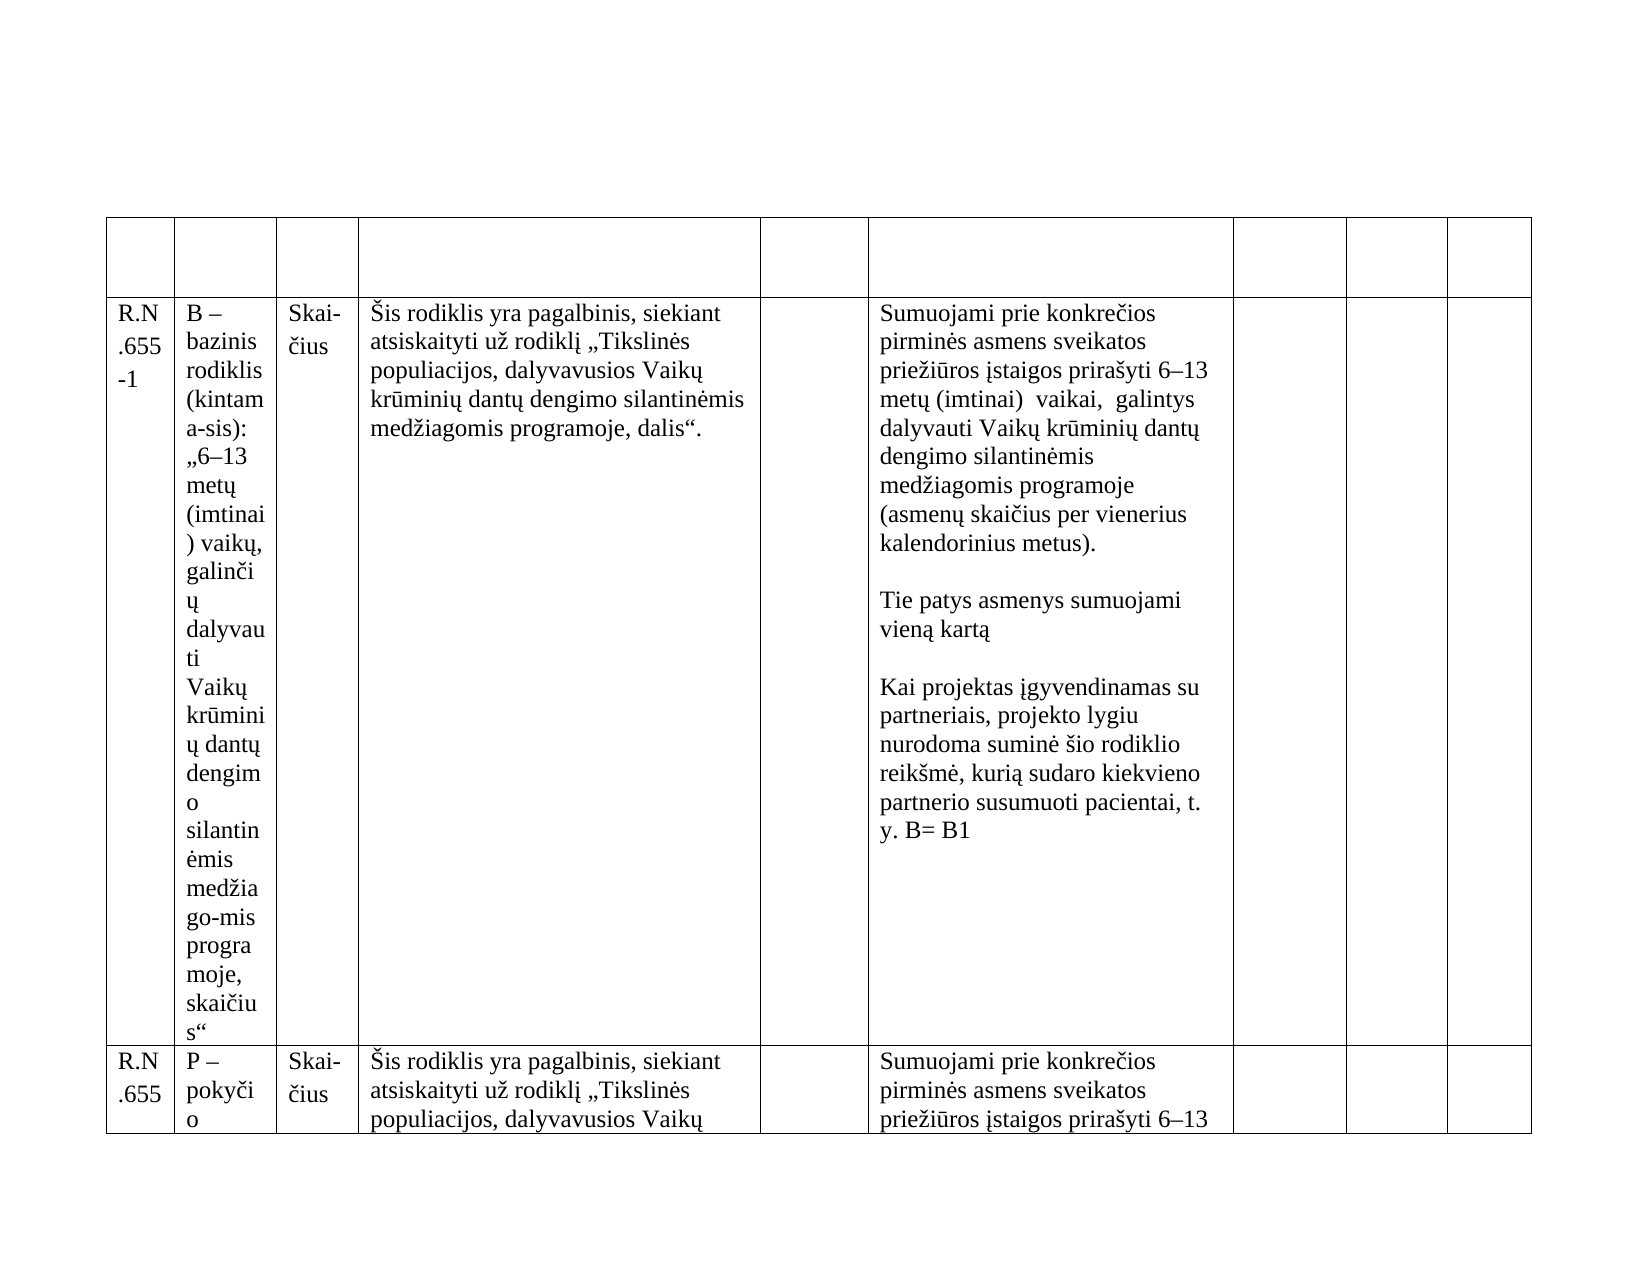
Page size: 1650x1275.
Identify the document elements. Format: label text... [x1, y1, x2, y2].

table_cell [107, 218, 174, 297]
table_cell [761, 1046, 868, 1133]
table_cell [1347, 218, 1447, 297]
table_cell [1234, 218, 1346, 297]
table_cell [1234, 298, 1346, 1045]
table_cell R.N.655-1 [107, 298, 174, 1045]
table_cell Sumuojami prie konkrečios pirminės asmens sveikatos priežiūros įstaigos prirašyti 6–13 [869, 1046, 1233, 1133]
table_cell [761, 218, 868, 297]
table_cell [1448, 298, 1531, 1045]
table_cell Sumuojami prie konkrečios pirminės asmens sveikatos priežiūros įstaigos prirašyti 6–13 metų (imtinai) vaikai, galintys dalyvauti Vaikų krūminių dantų dengimo silantinėmis medžiagomis programoje (asmenų skaičius per vienerius kalendorinius metus). Tie patys asmenys sumuojami vieną kartą Kai projektas įgyvendinamas su partneriais, projekto lygiu nurodoma suminė šio rodiklio reikšmė, kurią sudaro kiekvieno partnerio susumuoti pacientai, t. y. B= B1 [869, 298, 1233, 1045]
table_cell [1234, 1046, 1346, 1133]
table_cell [761, 298, 868, 1045]
table_cell [1347, 298, 1447, 1045]
table_cell Skai-čius [277, 1046, 358, 1133]
table_cell B – bazinis rodiklis (kintama-sis): „6–13 metų (imtinai) vaikų, galinčių dalyvauti Vaikų krūminių dantų dengimo silantinėmis medžiago-mis programoje, skaičius“ [175, 298, 276, 1045]
table_cell Šis rodiklis yra pagalbinis, siekiant atsiskaityti už rodiklį „Tikslinės populiacijos, dalyvavusios Vaikų [359, 1046, 760, 1133]
table_cell [175, 218, 276, 297]
table_cell [1448, 218, 1531, 297]
table_cell Skai-čius [277, 298, 358, 1045]
table_cell P – pokyčio [175, 1046, 276, 1133]
table_cell [277, 218, 358, 297]
table_cell [1347, 1046, 1447, 1133]
table_cell [1448, 1046, 1531, 1133]
table_cell [869, 218, 1233, 297]
table_cell Šis rodiklis yra pagalbinis, siekiant atsiskaityti už rodiklį „Tikslinės populiacijos, dalyvavusios Vaikų krūminių dantų dengimo silantinėmis medžiagomis programoje, dalis“. [359, 298, 760, 1045]
table_cell R.N.655- [107, 1046, 174, 1133]
